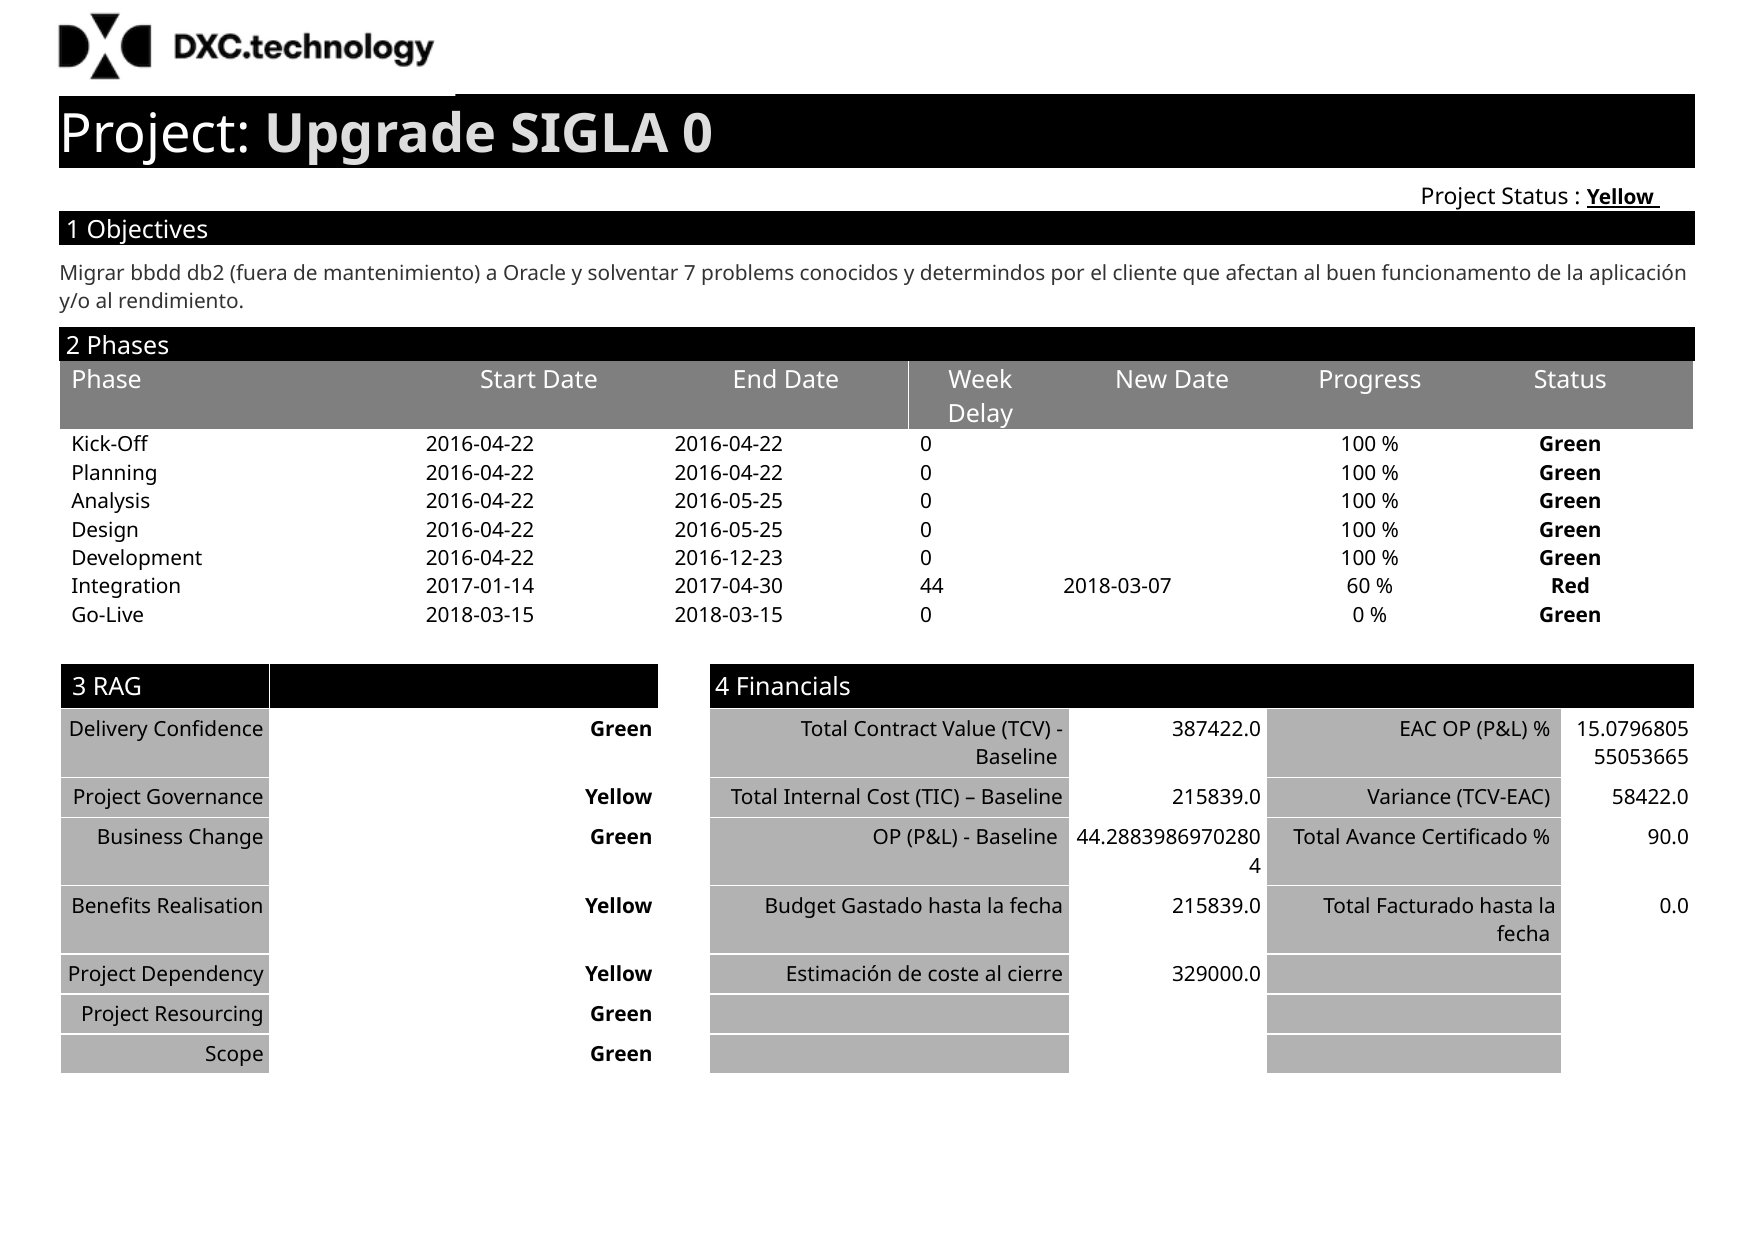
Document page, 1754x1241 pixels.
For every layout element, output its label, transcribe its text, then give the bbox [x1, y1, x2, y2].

table_cell 329000.0 [1070, 955, 1266, 993]
table_cell 100 % [1292, 486, 1447, 515]
table_header Progress [1292, 361, 1447, 429]
table_cell Green [1447, 458, 1693, 486]
table_cell [659, 778, 709, 817]
table_cell 215839.0 [1070, 778, 1266, 817]
table_cell [1052, 515, 1292, 543]
table_cell [710, 1035, 1069, 1073]
table_cell 44.28839869702804 [1070, 818, 1266, 885]
table_cell Yellow [270, 886, 658, 953]
table_cell 60 % [1292, 572, 1447, 600]
picture [35, 0, 456, 96]
table_cell 2016-04-22 [663, 458, 908, 486]
table_cell Go-Live [60, 600, 414, 628]
table_cell [659, 1035, 709, 1073]
table_cell Green [1447, 600, 1693, 628]
table_cell 2017-04-30 [663, 572, 908, 600]
table_cell [1267, 955, 1561, 993]
table_cell 2016-04-22 [414, 543, 663, 572]
text 1 Objectives [59, 211, 1695, 245]
table_cell Kick-Off [60, 430, 414, 458]
table_cell 215839.0 [1070, 886, 1266, 953]
table_cell Analysis [60, 486, 414, 515]
table_cell 0 [909, 543, 1052, 572]
table_cell Green [1447, 515, 1693, 543]
table_header 3 RAG [61, 664, 269, 708]
table_cell Development [60, 543, 414, 572]
table_cell Delivery Confidence [61, 709, 269, 777]
table_cell 2016-12-23 [663, 543, 908, 572]
table_cell 2016-04-22 [414, 515, 663, 543]
table_cell Green [1447, 543, 1693, 572]
text Migrar bbdd db2 (fuera de mantenimiento) a Oracle y solventar 7 problems conocidos y determindos por el cliente que afectan al buen funcionamento de la aplicación y/o al rendimiento. [59, 258, 1695, 315]
table_cell Project Governance [61, 778, 269, 817]
table_cell [1267, 1035, 1561, 1073]
table_cell 0.0 [1562, 886, 1694, 953]
table_cell 0 [909, 486, 1052, 515]
table_cell Project Resourcing [61, 995, 269, 1033]
table_cell Variance (TCV-EAC) [1267, 778, 1561, 817]
table_cell [659, 818, 709, 885]
table_cell Red [1447, 572, 1693, 600]
text 2 Phases [59, 327, 1695, 361]
table_cell 2016-05-25 [663, 486, 908, 515]
table_cell Green [1447, 486, 1693, 515]
table_cell Green [270, 709, 658, 777]
table_cell 2018-03-07 [1052, 572, 1292, 600]
table_cell 0 [909, 458, 1052, 486]
table_cell 2018-03-15 [414, 600, 663, 628]
table_cell [659, 955, 709, 993]
table_header Phase [60, 361, 414, 429]
table_cell 2016-04-22 [414, 458, 663, 486]
table_cell 0 % [1292, 600, 1447, 628]
table_cell [710, 995, 1069, 1033]
table_cell Planning [60, 458, 414, 486]
table_cell Estimación de coste al cierre [710, 955, 1069, 993]
table_cell Budget Gastado hasta la fecha [710, 886, 1069, 953]
table_cell 0 [909, 515, 1052, 543]
table_header Week Delay [909, 361, 1052, 429]
table_cell [1070, 995, 1266, 1033]
table_cell 2016-05-25 [663, 515, 908, 543]
table_cell [1267, 995, 1561, 1033]
table_cell 0 [909, 430, 1052, 458]
table_cell [1052, 458, 1292, 486]
table_cell 0 [909, 600, 1052, 628]
table_cell [1562, 995, 1694, 1033]
table_header End Date [663, 361, 908, 429]
table_cell Design [60, 515, 414, 543]
table_cell [659, 995, 709, 1033]
table_cell Total Contract Value (TCV) - Baseline [710, 709, 1069, 777]
table_header [659, 664, 709, 708]
table_header [270, 664, 658, 708]
text Project Status : Yellow [59, 180, 1695, 211]
table_cell 100 % [1292, 458, 1447, 486]
table_cell [1052, 600, 1292, 628]
table_cell Benefits Realisation [61, 886, 269, 953]
table_cell Green [270, 1035, 658, 1073]
table_header New Date [1052, 361, 1292, 429]
table_cell [659, 886, 709, 953]
table_cell Total Avance Certificado % [1267, 818, 1561, 885]
table_cell 90.0 [1562, 818, 1694, 885]
table_cell Green [1447, 430, 1693, 458]
table_cell 2016-04-22 [663, 430, 908, 458]
table_cell [1052, 430, 1292, 458]
table_cell 2018-03-15 [663, 600, 908, 628]
table_cell 100 % [1292, 430, 1447, 458]
table_cell Green [270, 818, 658, 885]
table_cell Scope [61, 1035, 269, 1073]
table_cell Total Facturado hasta la fecha [1267, 886, 1561, 953]
table_cell Green [270, 995, 658, 1033]
table_cell Yellow [270, 955, 658, 993]
table_header 4 Financials [710, 664, 1694, 708]
table_cell 2017-01-14 [414, 572, 663, 600]
table_header Status [1447, 361, 1693, 429]
table_cell Yellow [270, 778, 658, 817]
table_cell 2016-04-22 [414, 430, 663, 458]
table_cell Business Change [61, 818, 269, 885]
table_cell 100 % [1292, 515, 1447, 543]
table_cell 387422.0 [1070, 709, 1266, 777]
table_cell Project Dependency [61, 955, 269, 993]
table_cell [1070, 1035, 1266, 1073]
table_cell [1052, 543, 1292, 572]
table_cell 100 % [1292, 543, 1447, 572]
table_cell Integration [60, 572, 414, 600]
table_header Start Date [414, 361, 663, 429]
table_cell EAC OP (P&L) % [1267, 709, 1561, 777]
table_cell 2016-04-22 [414, 486, 663, 515]
table_cell [1562, 1035, 1694, 1073]
table_cell Total Internal Cost (TIC) – Baseline [710, 778, 1069, 817]
table_cell 15.079680555053665 [1562, 709, 1694, 777]
table_cell [1562, 955, 1694, 993]
table_cell 58422.0 [1562, 778, 1694, 817]
table_cell [659, 709, 709, 777]
table_cell [1052, 486, 1292, 515]
table_cell OP (P&L) - Baseline [710, 818, 1069, 885]
table_cell 44 [909, 572, 1052, 600]
